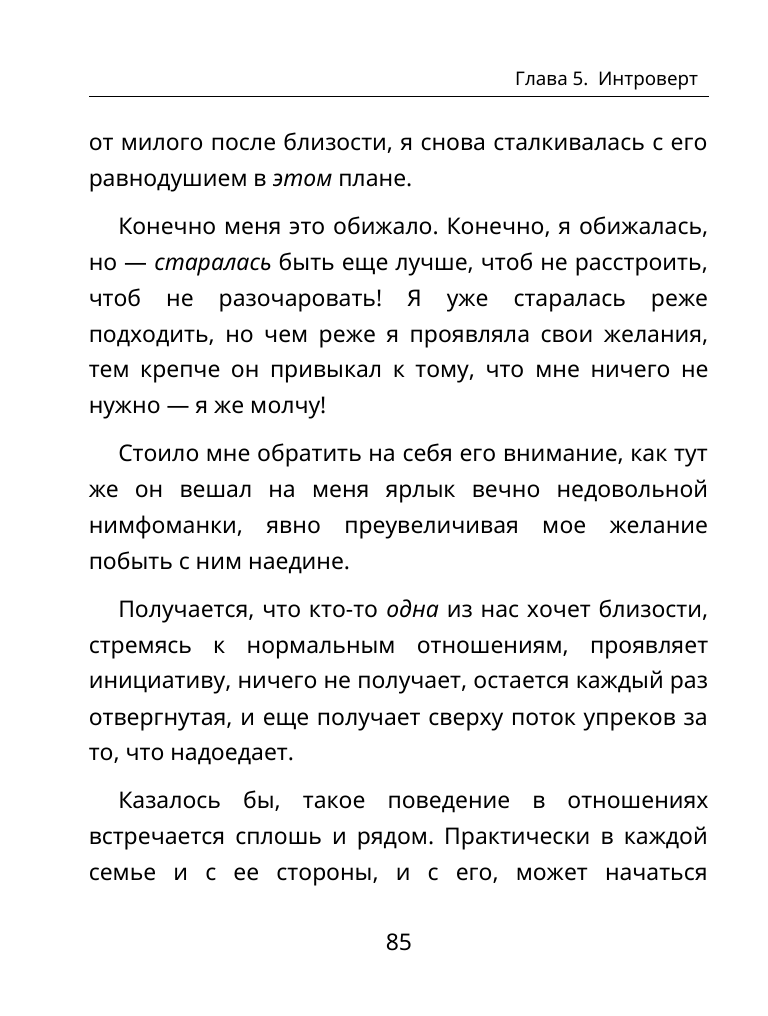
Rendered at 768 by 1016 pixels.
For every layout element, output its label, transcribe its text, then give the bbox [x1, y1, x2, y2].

text Стоило мне обратить на себя его внимание, как тут же он вешал на меня ярлык вечно недовольной нимфоманки, явно преувеличивая мое желание побыть с ним наедине. [88, 437, 709, 576]
text Казалось бы, такое поведение в отношениях встречается сплошь и рядом. Практически в каждой семье и с ее стороны, и с его, может начаться [88, 784, 709, 887]
text Получается, что кто-то одна из нас хочет близости, стремясь к нормальным отношениям, проявляет инициативу, ничего не получает, остается каждый раз отвергнутая, и еще получает сверху поток упреков за то, что надоедает. [88, 593, 709, 768]
text Конечно меня это обижало. Конечно, я обижалась, но — старалась быть еще лучше, чтоб не расстроить, чтоб не разочаровать! Я уже старалась реже подходить, но чем реже я проявляла свои желания, тем крепче он привыкал к тому, что мне ничего не нужно — я же молчу! [88, 210, 709, 421]
text от милого после близости, я снова сталкивалась с его равнодушием в этом плане. [88, 126, 709, 193]
